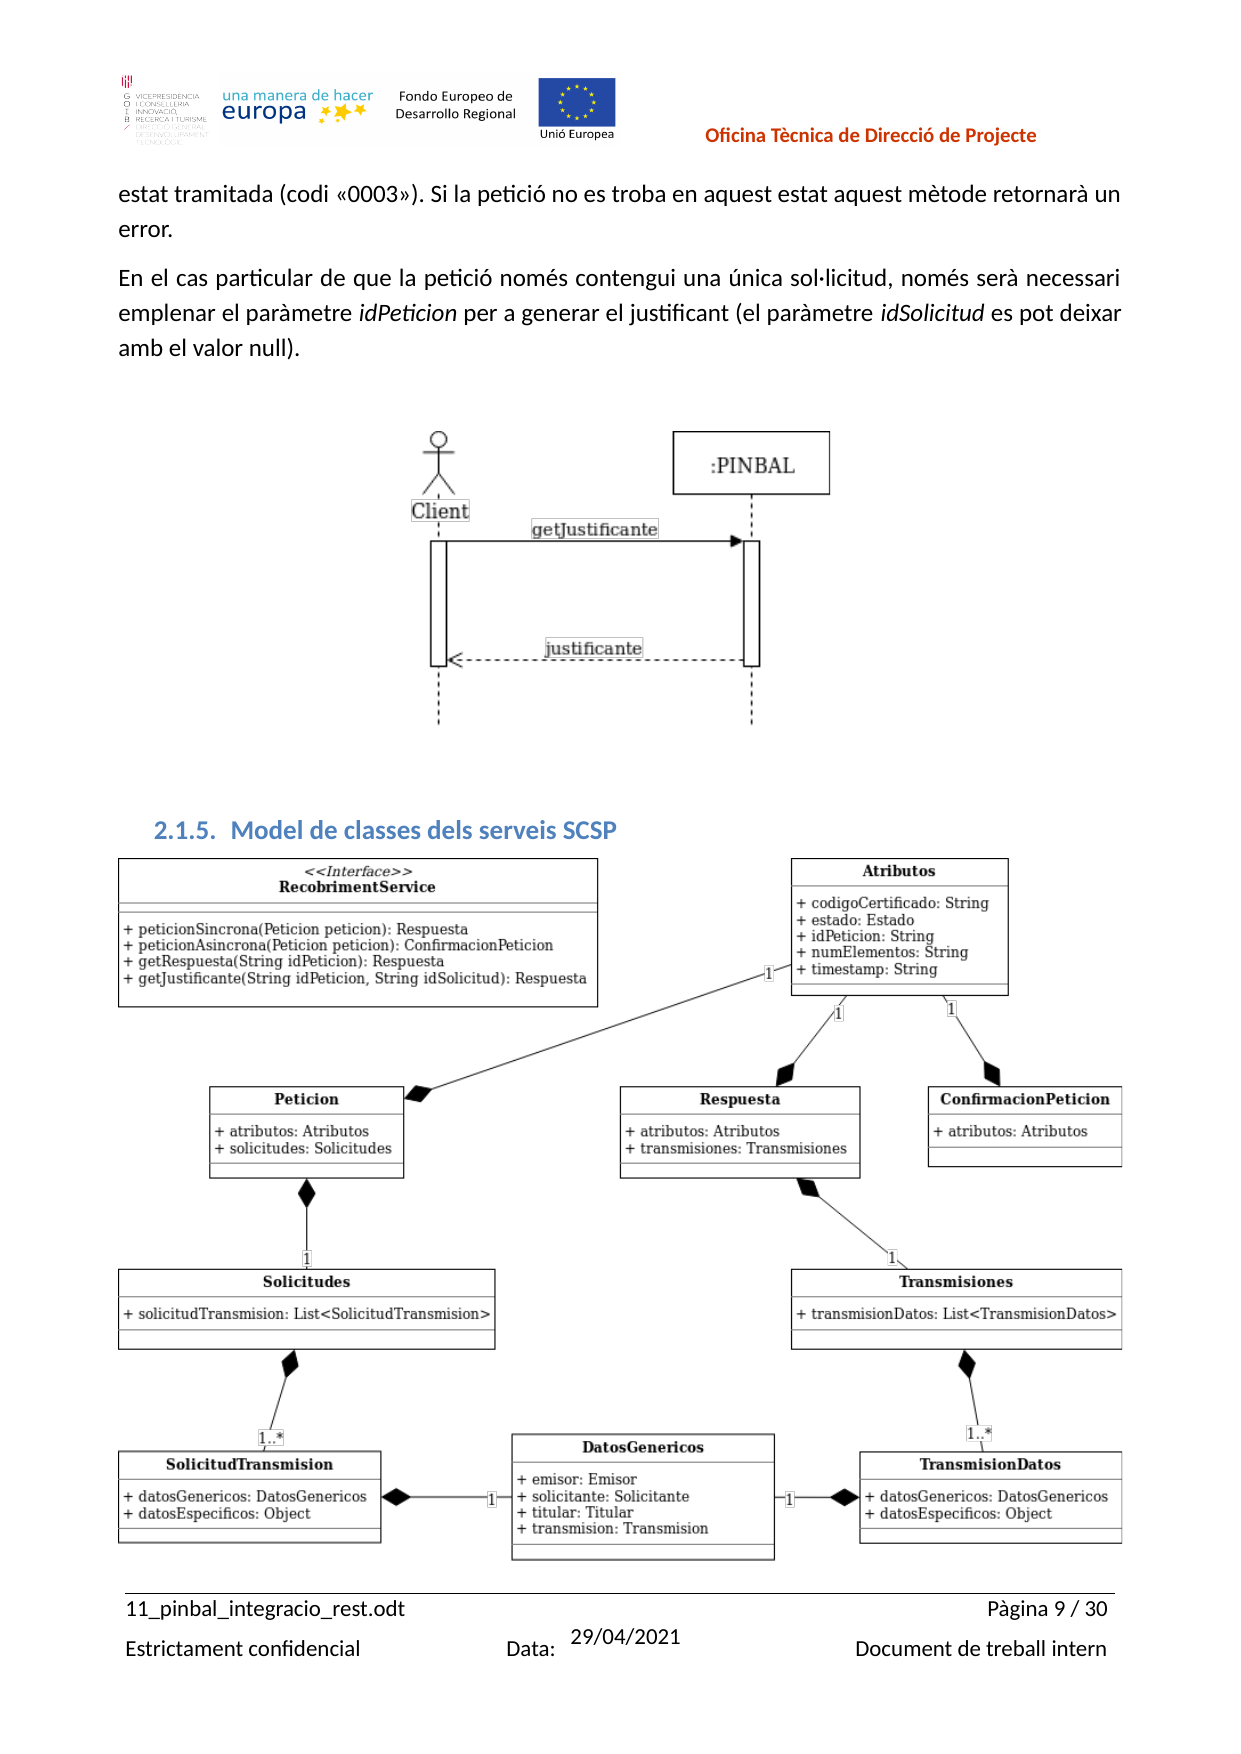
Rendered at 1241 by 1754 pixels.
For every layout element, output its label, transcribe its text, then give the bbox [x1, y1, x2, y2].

subtitle Model de classes dels serveis SCSP [153, 813, 1122, 846]
picture [118, 73, 213, 147]
text En el cas particular de que la petició només contengui una única sol·licitud, només serà necessari emplenar el paràmetre idPeticion per a generar el justificant (el paràmetre idSolicitud es pot deixar amb el valor null). [118, 262, 1122, 363]
text estat tramitada (codi «0003»). Si la petició no es troba en aquest estat aquest mètode retornarà un error. [118, 178, 1122, 243]
picture [410, 431, 831, 730]
picture [219, 73, 621, 147]
picture [118, 858, 1123, 1561]
